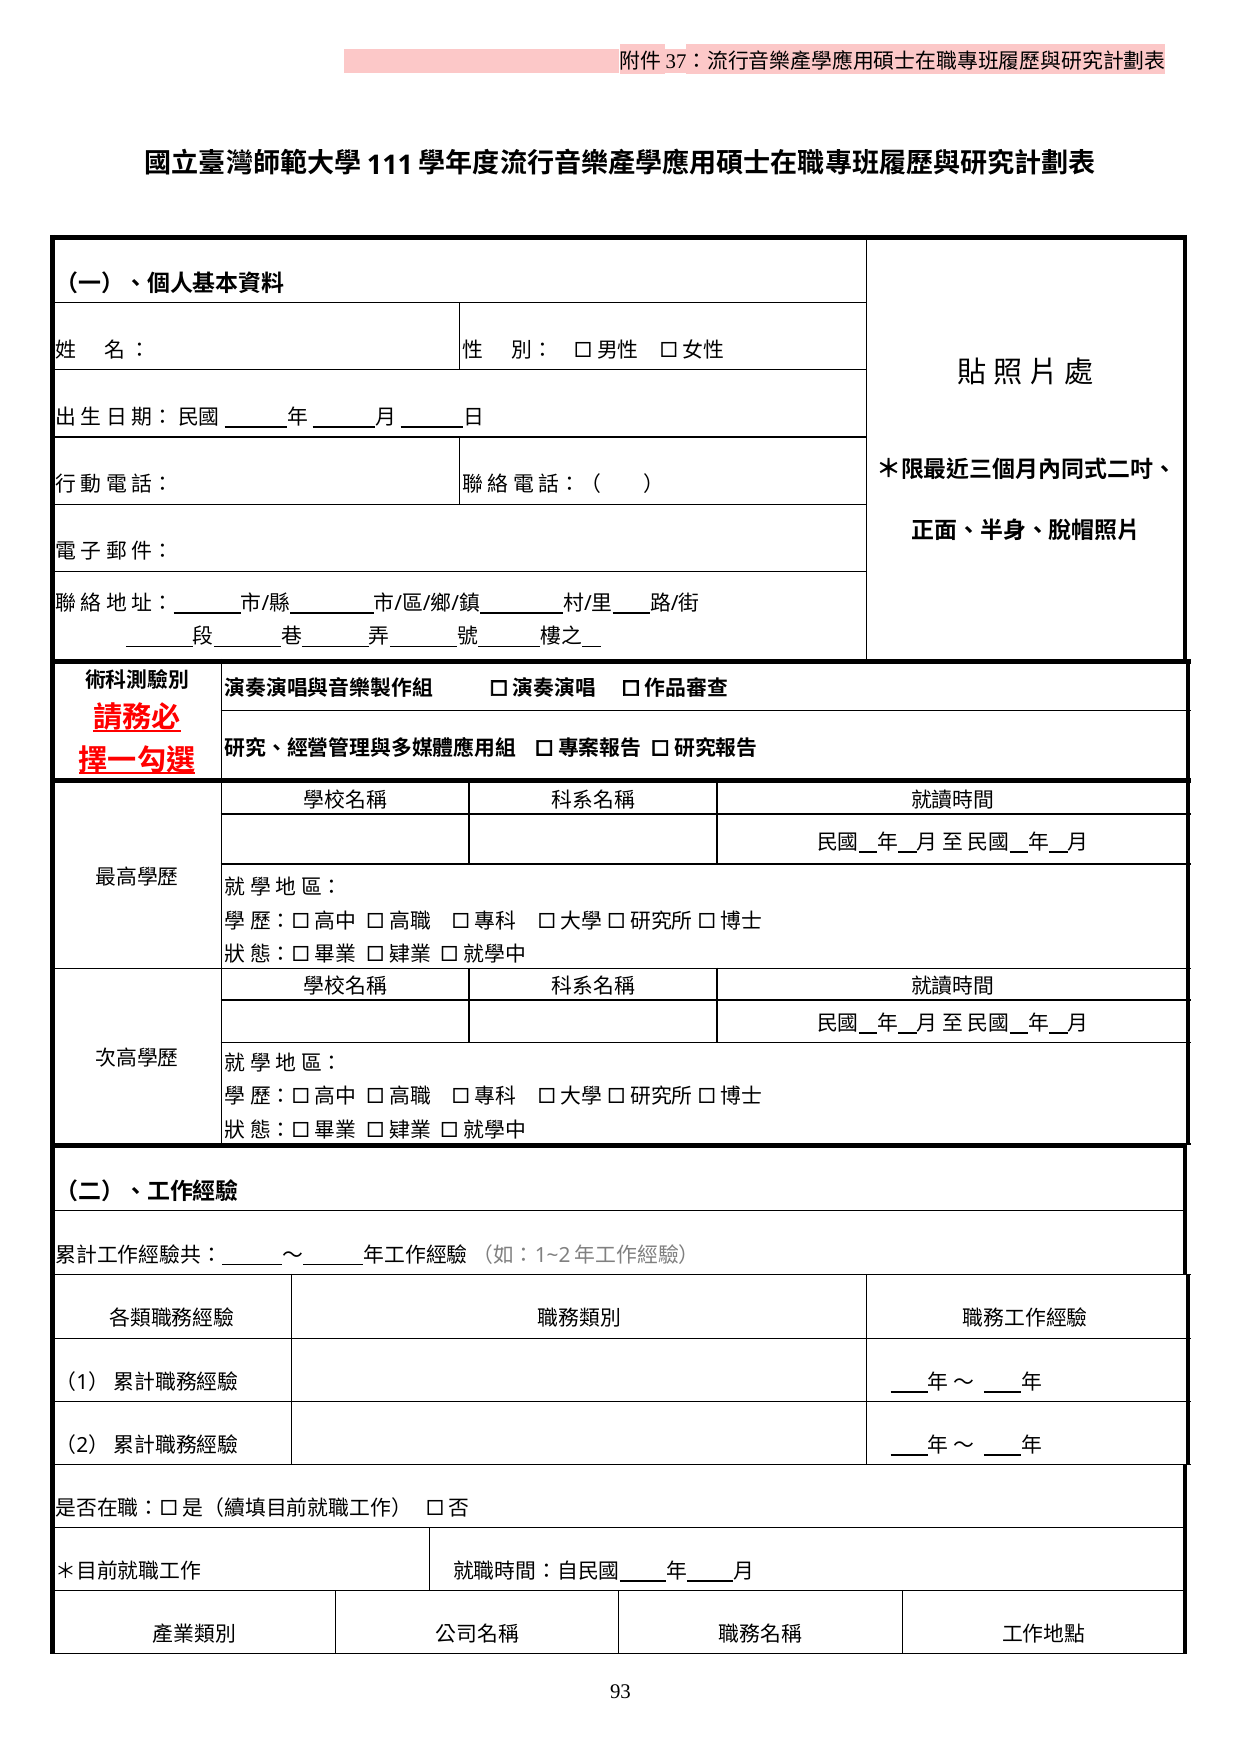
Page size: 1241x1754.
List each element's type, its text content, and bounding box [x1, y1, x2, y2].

table_cell 就讀時間 [718, 969, 1186, 999]
table_cell 就職時間：自民國 年 月 [430, 1528, 1183, 1590]
table_cell 學校名稱 [222, 969, 468, 999]
table_cell 學校名稱 [222, 783, 468, 813]
table_cell 公司名稱 [336, 1591, 618, 1653]
table_cell 累計工作經驗共： ～ 年工作經驗 （如：1~2年工作經驗） [55, 1211, 1183, 1274]
table_cell [292, 1402, 866, 1464]
table_cell [470, 1001, 716, 1042]
table_cell 各類職務經驗 [55, 1275, 291, 1337]
table_cell 民國 年 月 至 民國 年 月 [718, 1001, 1186, 1042]
table_cell （1） 累計職務經驗 [55, 1339, 291, 1401]
table_cell 研究、經營管理與多媒體應用組  專案報告  研究報告 [222, 711, 1186, 778]
table_cell 是否在職： 是（續填目前就職工作）  否 [55, 1465, 1183, 1527]
table_cell （二）、工作經驗 [55, 1148, 1183, 1210]
table_cell 電 子 郵 件： [55, 505, 866, 571]
table_cell 出 生 日 期： 民國 年 月 日 [55, 370, 866, 436]
table_cell 科系名稱 [470, 783, 716, 813]
table_cell [470, 815, 716, 863]
table_cell 產業類別 [55, 1591, 335, 1653]
table_cell [222, 1001, 468, 1042]
table_cell 行 動 電 話： [55, 438, 459, 503]
table_cell 最高學歷 [55, 783, 221, 967]
table_cell 次高學歷 [55, 969, 221, 1143]
table_cell 民國 年 月 至 民國 年 月 [718, 815, 1186, 863]
table_cell 年 ～ 年 [867, 1339, 1186, 1401]
table_cell ＊目前就職工作 [55, 1528, 429, 1590]
table_cell 姓 名 ： [55, 303, 459, 369]
table_cell 職務名稱 [619, 1591, 902, 1653]
table_cell 演奏演唱與音樂製作組  演奏演唱  作品審查 [222, 664, 1186, 710]
table_cell 工作地點 [903, 1591, 1183, 1653]
table_cell 就讀時間 [718, 783, 1186, 813]
table_cell 聯 絡 地 址： 市/縣 市/區/鄉/鎮 村/里 路/街 段 巷 弄 號 樓之 [55, 572, 866, 659]
table_cell 職務工作經驗 [867, 1275, 1186, 1337]
table_header （一）、個人基本資料 [55, 240, 866, 302]
table_cell 職務類別 [292, 1275, 866, 1337]
table_header 貼 照 片 處 ＊限最近三個月內同式二吋、 正面、半身、脫帽照片 [867, 240, 1183, 659]
text 國立臺灣師範大學111學年度流行音樂產學應用碩士在職專班履歷與研究計劃表 [75, 110, 1165, 235]
table_cell 術科測驗別 請務必 擇一勾選 [55, 664, 221, 778]
table_cell 就 學 地 區： 學 歷： 高中  高職  專科  大學  研究所  博士 狀 態： 畢業  肄業  就學中 [222, 1043, 1186, 1143]
table_cell [292, 1339, 866, 1401]
table_cell （2） 累計職務經驗 [55, 1402, 291, 1464]
table_cell 年 ～ 年 [867, 1402, 1186, 1464]
table_cell [222, 815, 468, 863]
table_cell 聯 絡 電 話：（ ） [460, 438, 866, 503]
table_cell 科系名稱 [470, 969, 716, 999]
table_cell 就 學 地 區： 學 歷： 高中  高職  專科  大學  研究所  博士 狀 態： 畢業  肄業  就學中 [222, 865, 1186, 967]
table_cell 性 別：  男性  女性 [460, 303, 866, 369]
